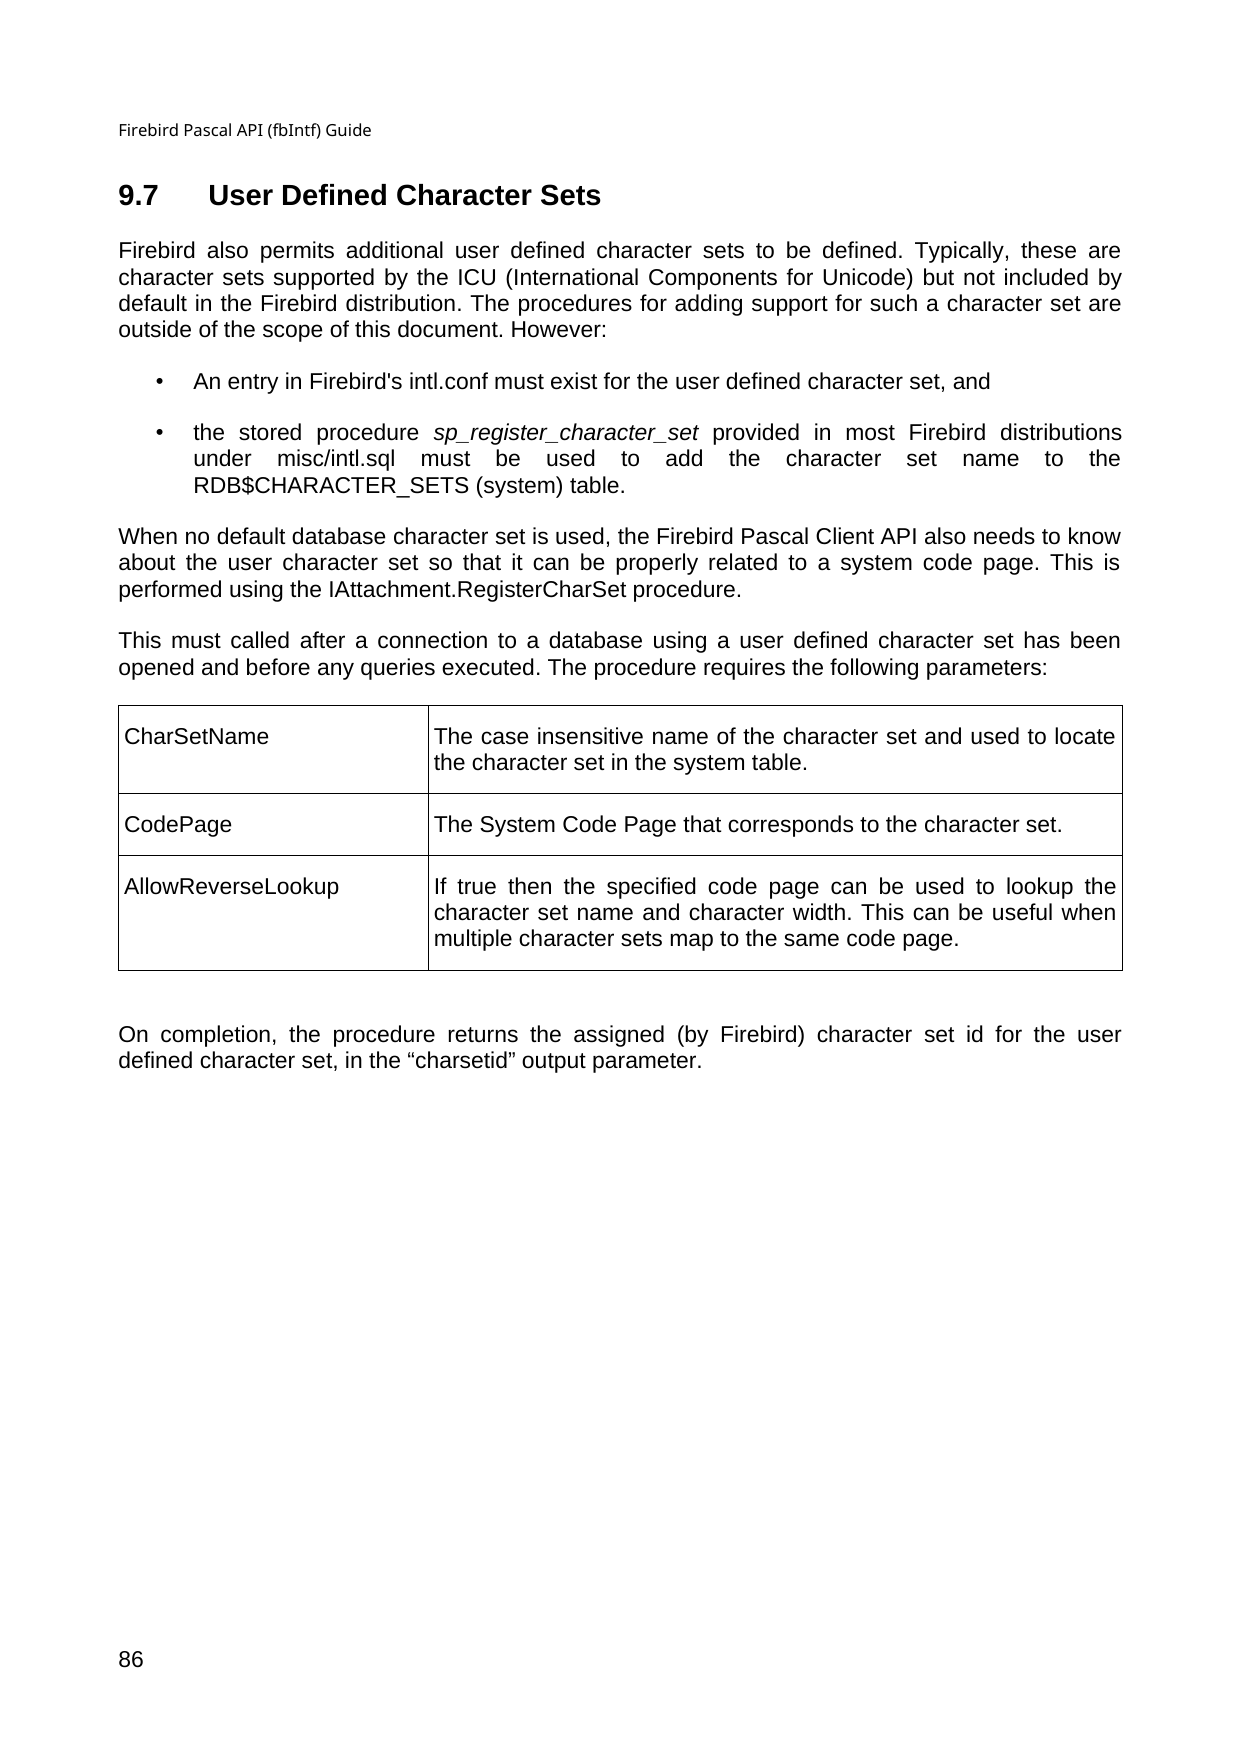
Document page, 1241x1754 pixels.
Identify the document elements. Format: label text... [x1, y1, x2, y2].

table_header The case insensitive name of the character set and used to locate the character set in the system table. [429, 706, 1122, 793]
table_cell AllowReverseLookup [119, 856, 428, 969]
list the stored procedure sp_register_character_set provided in most Firebird distributions under misc/intl.sql must be used to add the character set name to the RDB$CHARACTER_SETS (system) table. [156, 419, 1122, 498]
table_cell If true then the specified code page can be used to lookup the character set name and character width. This can be useful when multiple character sets map to the same code page. [429, 856, 1122, 969]
list An entry in Firebird's intl.conf must exist for the user defined character set, and [156, 368, 1122, 394]
text When no default database character set is used, the Firebird Pascal Client API also needs to know about the user character set so that it can be properly related to a system code page. This is performed using the IAttachment.RegisterCharSet procedure. [118, 523, 1122, 602]
text This must called after a connection to a database using a user defined character set has been opened and before any queries executed. The procedure requires the following parameters: [118, 627, 1122, 680]
text Firebird also permits additional user defined character sets to be defined. Typically, these are character sets supported by the ICU (International Components for Unicode) but not included by default in the Firebird distribution. The procedures for adding support for such a character set are outside of the scope of this document. However: [118, 237, 1122, 343]
subtitle User Defined Character Sets [118, 178, 1122, 212]
table_cell CodePage [119, 794, 428, 855]
table_header CharSetName [119, 706, 428, 793]
text On completion, the procedure returns the assigned (by Firebird) character set id for the user defined character set, in the “charsetid” output parameter. [118, 1021, 1122, 1074]
table_cell The System Code Page that corresponds to the character set. [429, 794, 1122, 855]
